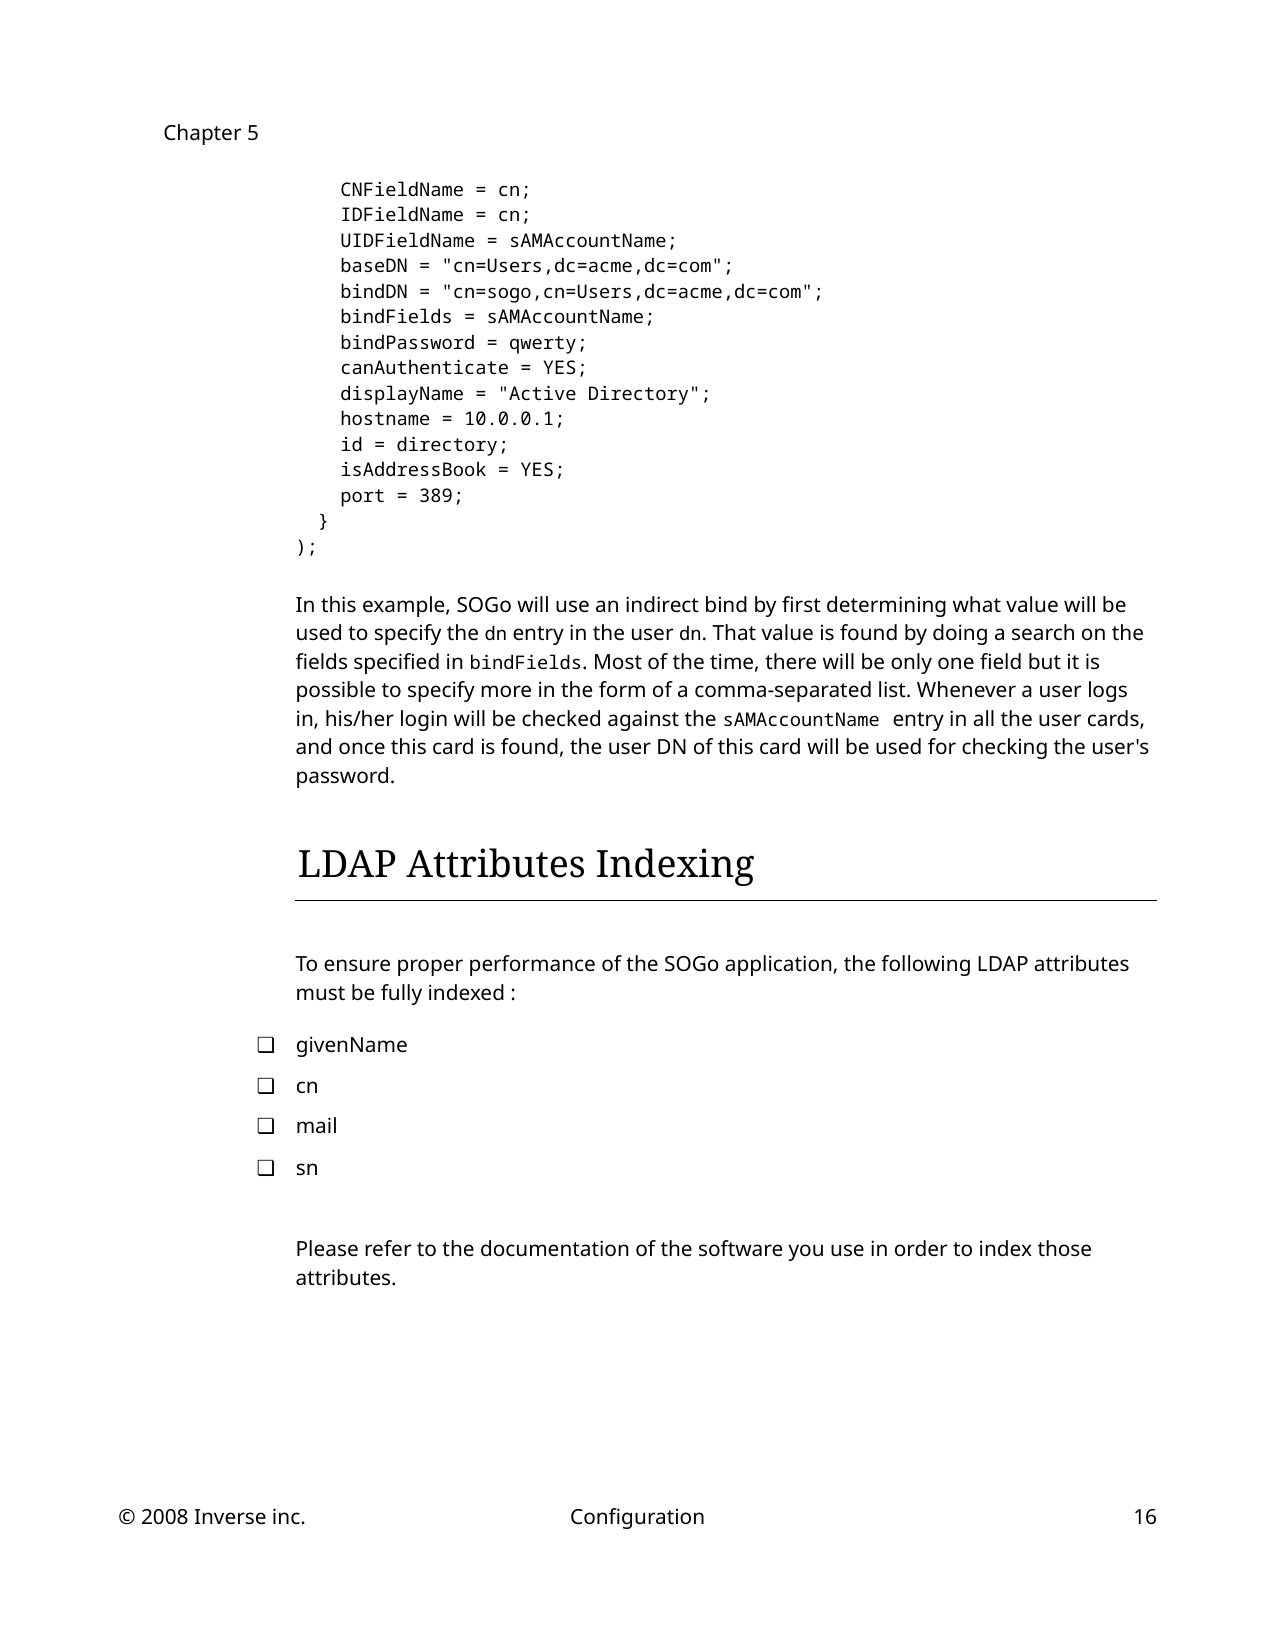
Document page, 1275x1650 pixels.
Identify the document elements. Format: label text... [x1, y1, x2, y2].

text canAuthenticate = YES; [295, 355, 1157, 380]
text In this example, SOGo will use an indirect bind by first determining what value will be used to specify the dn entry in the user dn. That value is found by doing a search on the fields specified in bindFields. Most of the time, there will be only one field but it is possible to specify more in the form of a comma-separated list. Whenever a user logs in, his/her login will be checked against the sAMAccountName entry in all the user cards, and once this card is found, the user DN of this card will be used for checking the user's password. [295, 590, 1157, 789]
text bindPassword = qwerty; [295, 329, 1157, 355]
text port = 389; [295, 482, 1157, 508]
text hostname = 10.0.0.1; [295, 406, 1157, 431]
text baseDN = "cn=Users,dc=acme,dc=com"; [295, 253, 1157, 278]
text bindDN = "cn=sogo,cn=Users,dc=acme,dc=com"; [295, 278, 1157, 304]
text IDFieldName = cn; [295, 202, 1157, 227]
list ❏ givenName [256, 1030, 1157, 1058]
text id = directory; [295, 431, 1157, 457]
list ❏ cn [256, 1071, 1157, 1099]
text UIDFieldName = sAMAccountName; [295, 227, 1157, 253]
list ❏ sn [256, 1153, 1157, 1181]
text To ensure proper performance of the SOGo application, the following LDAP attributes must be fully indexed : [295, 949, 1157, 1006]
subtitle LDAP Attributes Indexing [295, 838, 1157, 900]
text CNFieldName = cn; [295, 176, 1157, 202]
text displayName = "Active Directory"; [295, 380, 1157, 406]
text Please refer to the documentation of the software you use in order to index those attributes. [295, 1234, 1157, 1291]
text ); [295, 533, 1157, 559]
list ❏ mail [256, 1112, 1157, 1140]
text isAddressBook = YES; [295, 457, 1157, 482]
text } [295, 508, 1157, 533]
text bindFields = sAMAccountName; [295, 304, 1157, 329]
